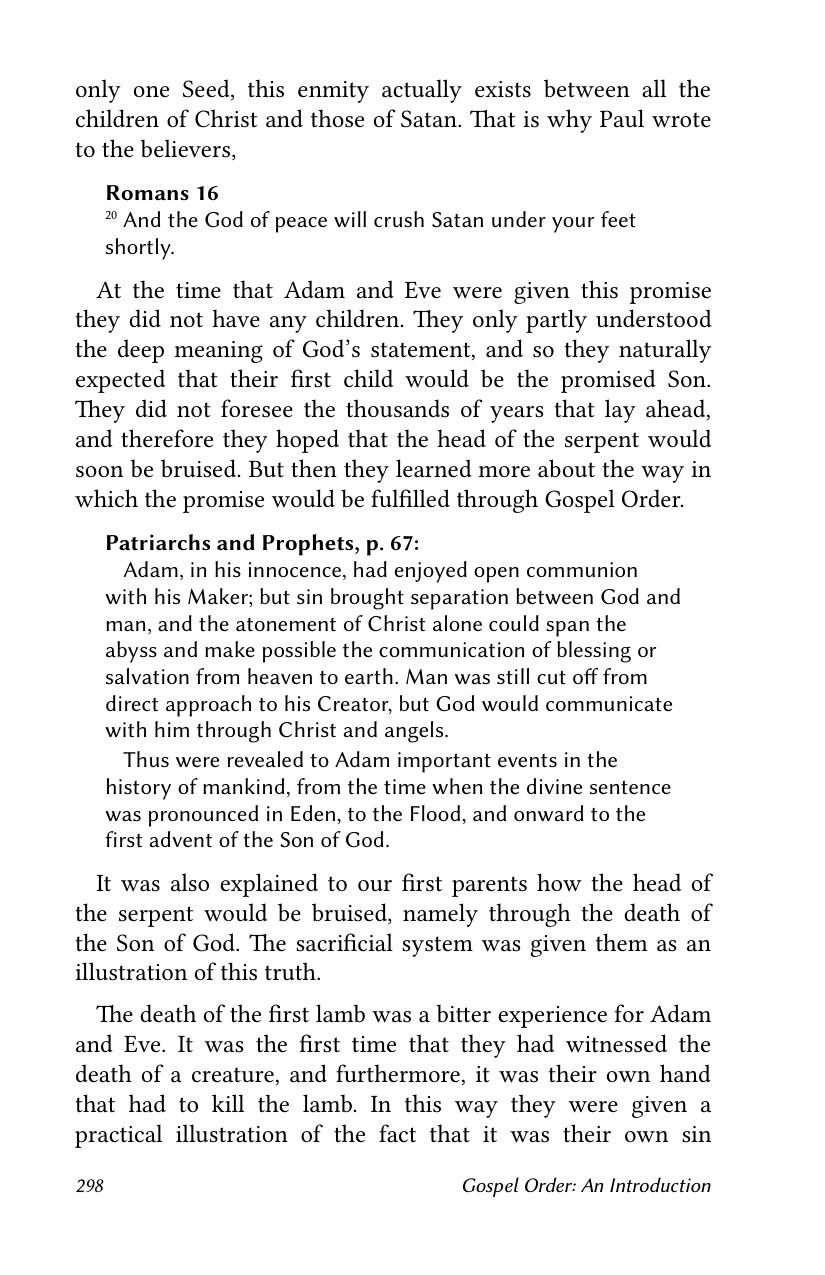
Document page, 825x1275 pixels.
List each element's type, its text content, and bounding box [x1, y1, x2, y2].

text The death of the first lamb was a bitter experience for Adam and Eve. It was the first time that they had witnessed the death of a creature, and furthermore, it was their own hand that had to kill the lamb. In this way they were given a practical illustration of the fact that it was their own sin [75, 1000, 712, 1148]
text Patriarchs and Prophets, p. 67: [105, 530, 712, 556]
text 20 And the God of peace will crush Satan under your feet shortly. [105, 207, 682, 260]
text only one Seed, this enmity actually exists between all the children of Christ and those of Satan. That is why Paul wrote to the believers, [75, 75, 712, 163]
text Thus were revealed to Adam important events in the history of mankind, from the time when the divine sentence was pronounced in Eden, to the Flood, and onward to the first advent of the Son of God. [105, 747, 682, 853]
text Romans 16 [105, 180, 712, 206]
text It was also explained to our first parents how the head of the serpent would be bruised, namely through the death of the Son of God. The sacrificial system was given them as an illustration of this truth. [75, 869, 712, 987]
text Adam, in his innocence, had enjoyed open communion with his Maker; but sin brought separation between God and man, and the atonement of Christ alone could span the abyss and make possible the communication of blessing or salvation from heaven to earth. Man was still cut off from direct approach to his Creator, but God would communicate with him through Christ and angels. [105, 557, 682, 743]
text At the time that Adam and Eve were given this promise they did not have any children. They only partly understood the deep meaning of God’s statement, and so they naturally expected that their first child would be the promised Son. They did not foresee the thousands of years that lay ahead, and therefore they hoped that the head of the serpent would soon be bruised. But then they learned more about the way in which the promise would be fulfilled through Gospel Order. [75, 276, 712, 513]
